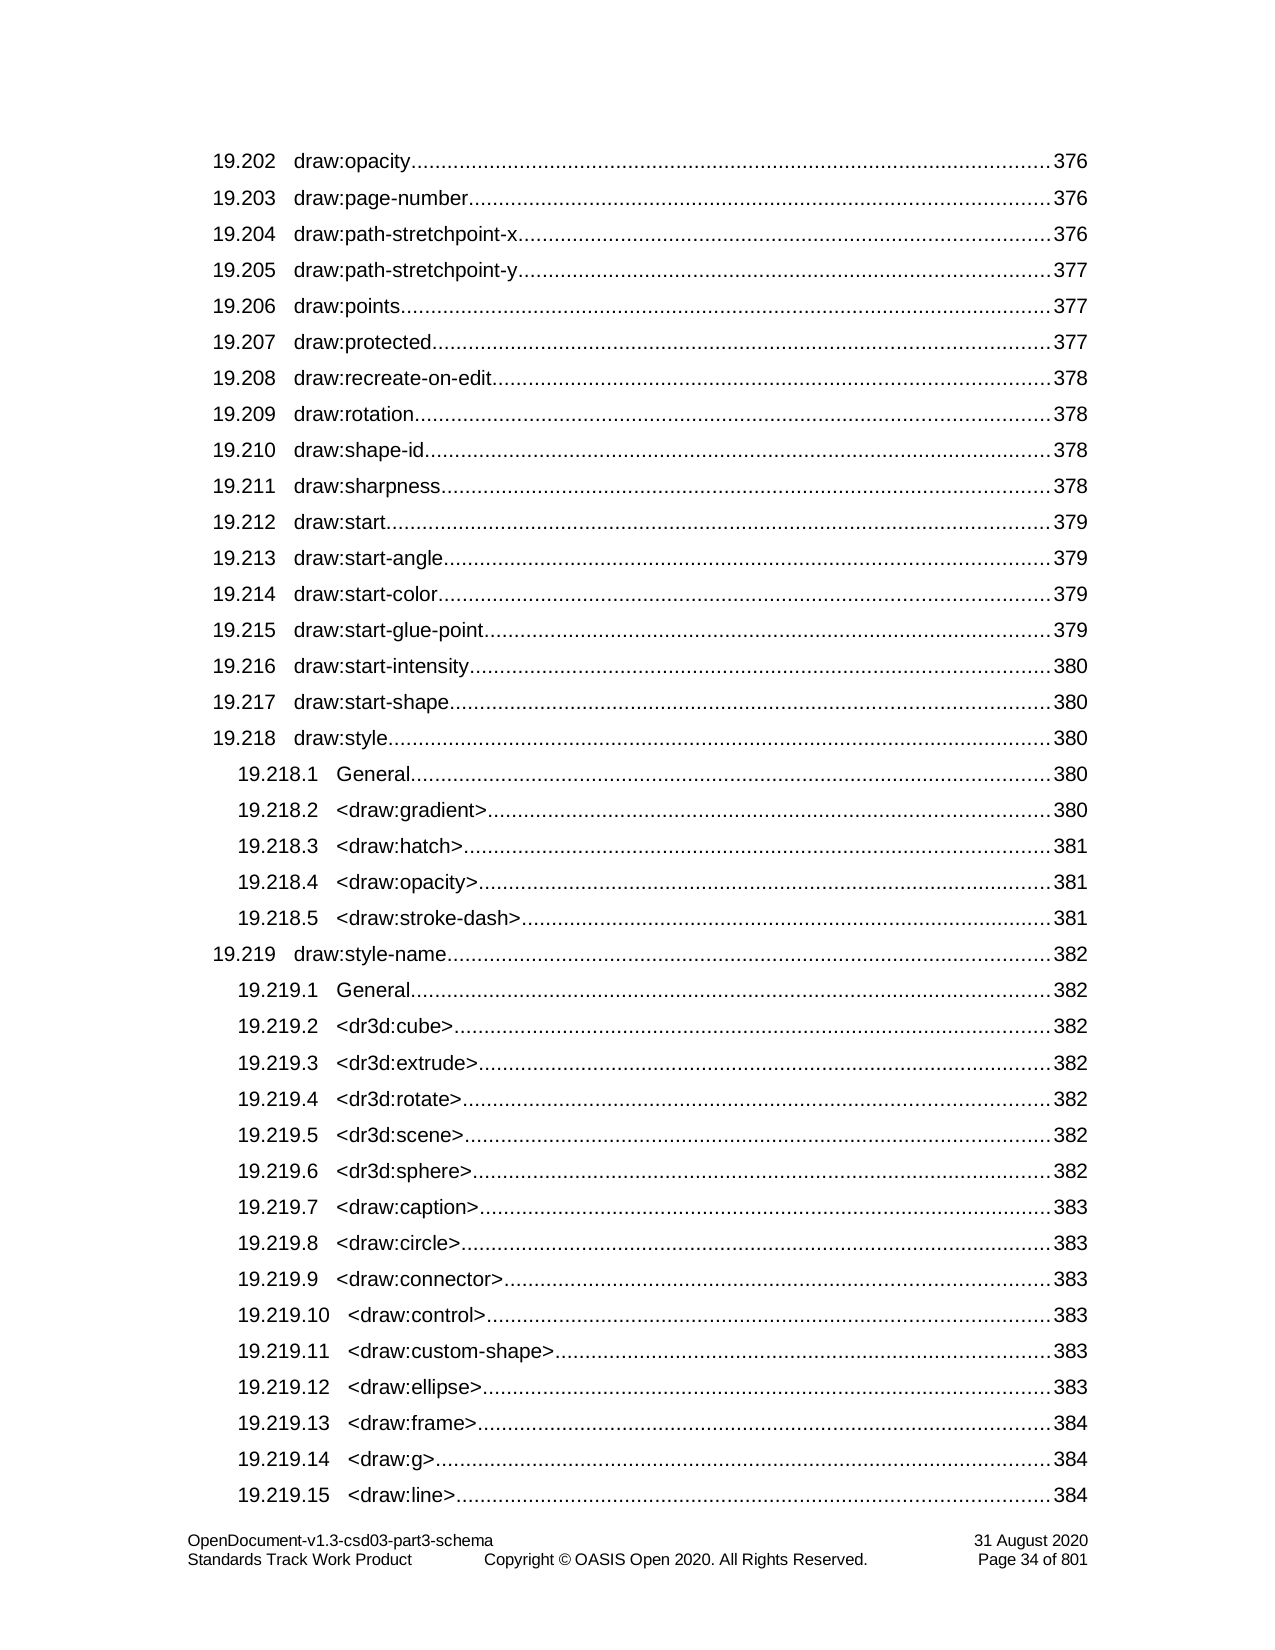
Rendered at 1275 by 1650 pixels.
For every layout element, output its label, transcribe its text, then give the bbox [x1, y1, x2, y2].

text 19.208 draw:recreate-on-edit 378 [212, 366, 1088, 390]
text 19.205 draw:path-stretchpoint-y 377 [212, 258, 1088, 282]
text 19.210 draw:shape-id 378 [212, 438, 1088, 462]
text 19.216 draw:start-intensity 380 [212, 654, 1088, 678]
text 19.206 draw:points 377 [212, 294, 1088, 318]
text 19.219.5 <dr3d:scene> 382 [237, 1123, 1088, 1147]
text 19.219 draw:style-name 382 [212, 943, 1088, 966]
text 19.214 draw:start-color 379 [212, 582, 1088, 606]
text 19.212 draw:start 379 [212, 510, 1088, 534]
text 19.219.10 <draw:control> 383 [237, 1303, 1088, 1327]
text 19.218 draw:style 380 [212, 727, 1088, 750]
text 19.219.12 <draw:ellipse> 383 [237, 1375, 1088, 1399]
text 19.218.4 <draw:opacity> 381 [237, 871, 1088, 894]
text 19.203 draw:page-number 376 [212, 186, 1088, 209]
text 19.218.1 General 380 [237, 763, 1088, 786]
text 19.219.11 <draw:custom-shape> 383 [237, 1339, 1088, 1363]
text 19.209 draw:rotation 378 [212, 402, 1088, 426]
text 19.218.3 <draw:hatch> 381 [237, 835, 1088, 858]
text 19.219.8 <draw:circle> 383 [237, 1231, 1088, 1255]
text 19.219.9 <draw:connector> 383 [237, 1267, 1088, 1291]
text 19.207 draw:protected 377 [212, 330, 1088, 354]
text 19.219.2 <dr3d:cube> 382 [237, 1015, 1088, 1038]
text 19.219.1 General 382 [237, 979, 1088, 1002]
text 19.219.7 <draw:caption> 383 [237, 1195, 1088, 1219]
text 19.219.14 <draw:g> 384 [237, 1447, 1088, 1471]
text 19.218.5 <draw:stroke-dash> 381 [237, 907, 1088, 930]
text 19.219.4 <dr3d:rotate> 382 [237, 1087, 1088, 1111]
text 19.213 draw:start-angle 379 [212, 546, 1088, 570]
text 19.219.3 <dr3d:extrude> 382 [237, 1051, 1088, 1074]
text 19.217 draw:start-shape 380 [212, 691, 1088, 714]
text 19.219.6 <dr3d:sphere> 382 [237, 1159, 1088, 1183]
text 19.211 draw:sharpness 378 [212, 474, 1088, 498]
text 19.215 draw:start-glue-point 379 [212, 618, 1088, 642]
text 19.218.2 <draw:gradient> 380 [237, 799, 1088, 822]
text 19.219.13 <draw:frame> 384 [237, 1411, 1088, 1435]
text 19.204 draw:path-stretchpoint-x 376 [212, 222, 1088, 246]
text 19.219.15 <draw:line> 384 [237, 1483, 1088, 1507]
text 19.202 draw:opacity 376 [212, 150, 1088, 173]
